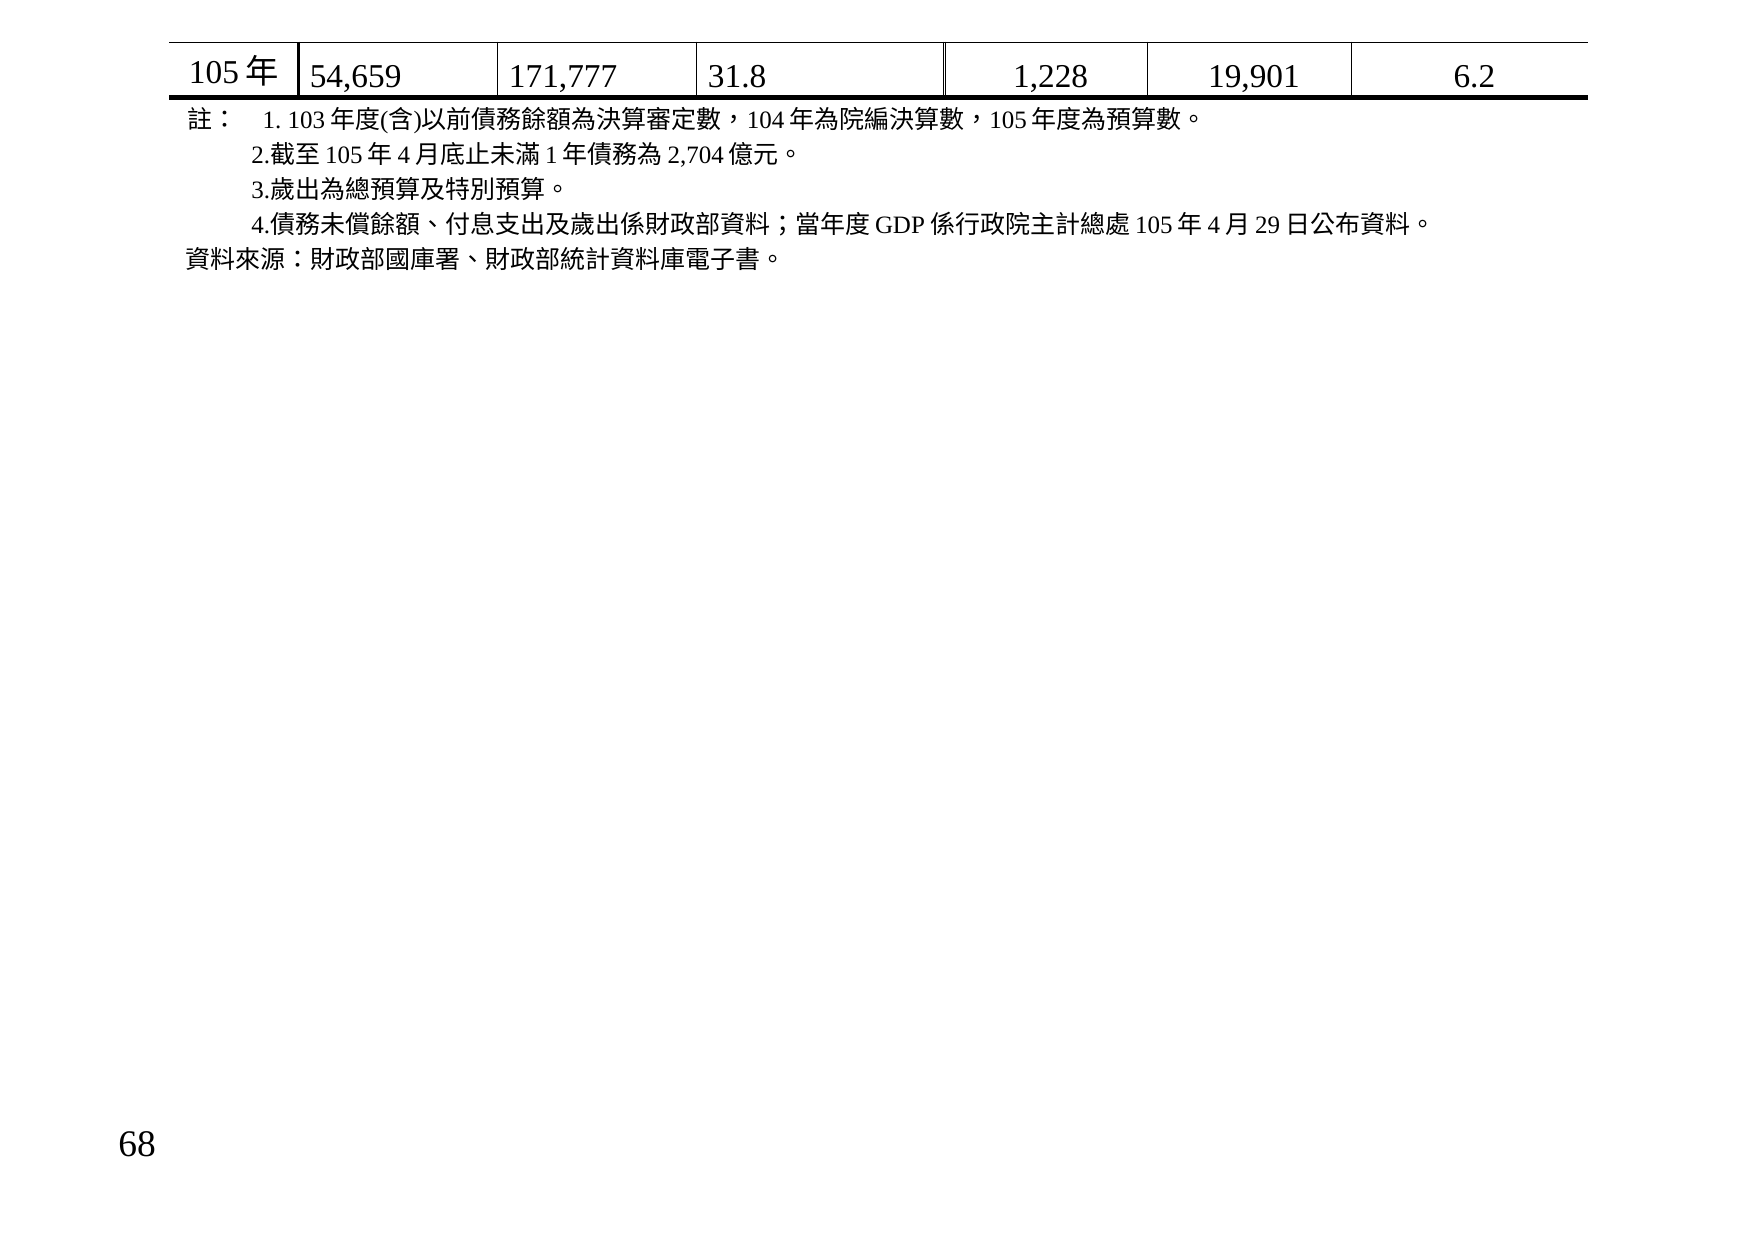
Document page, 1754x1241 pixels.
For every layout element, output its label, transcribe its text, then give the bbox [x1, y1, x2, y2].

table_cell 105年 [169, 43, 297, 95]
table_cell 171,777 [498, 43, 696, 95]
text 資料來源：財政部國庫署、財政部統計資料庫電子書。 [185, 243, 1587, 274]
table_cell 54,659 [300, 43, 497, 95]
text 2.截至105年4月底止未滿1年債務為2,704億元。 [128, 138, 1602, 169]
text 註： 1. 103年度(含)以前債務餘額為決算審定數，104年為院編決算數，105年度為預算數。 [187, 103, 1587, 134]
table_cell 6.2 [1352, 43, 1588, 95]
table_cell 1,228 [946, 43, 1147, 95]
table_cell 31.8 [697, 43, 943, 95]
text 4.債務未償餘額、付息支出及歲出係財政部資料；當年度GDP係行政院主計總處105年4月29日公布資料。 [128, 208, 1602, 239]
text 3.歲出為總預算及特別預算。 [128, 173, 1602, 204]
table_cell 19,901 [1148, 43, 1351, 95]
